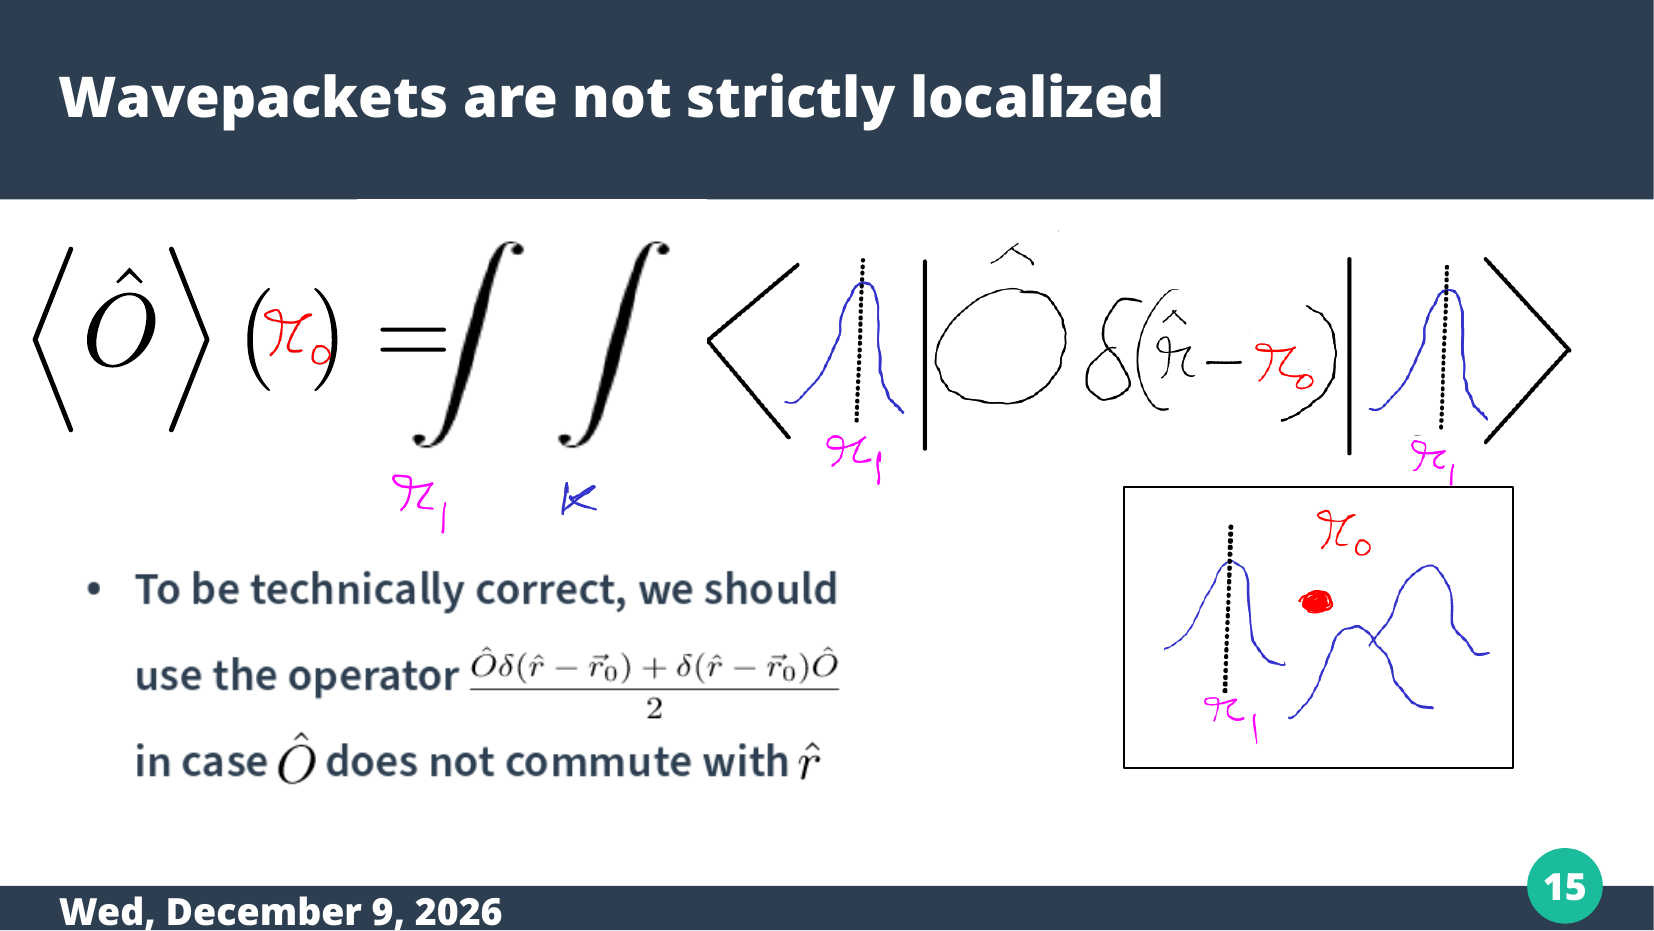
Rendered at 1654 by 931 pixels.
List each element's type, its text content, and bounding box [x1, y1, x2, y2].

picture [61, 199, 1613, 826]
picture [1125, 487, 1513, 767]
title Wavepackets are not strictly localized [59, 37, 1595, 155]
text_box [26, 246, 447, 433]
picture [235, 280, 359, 393]
